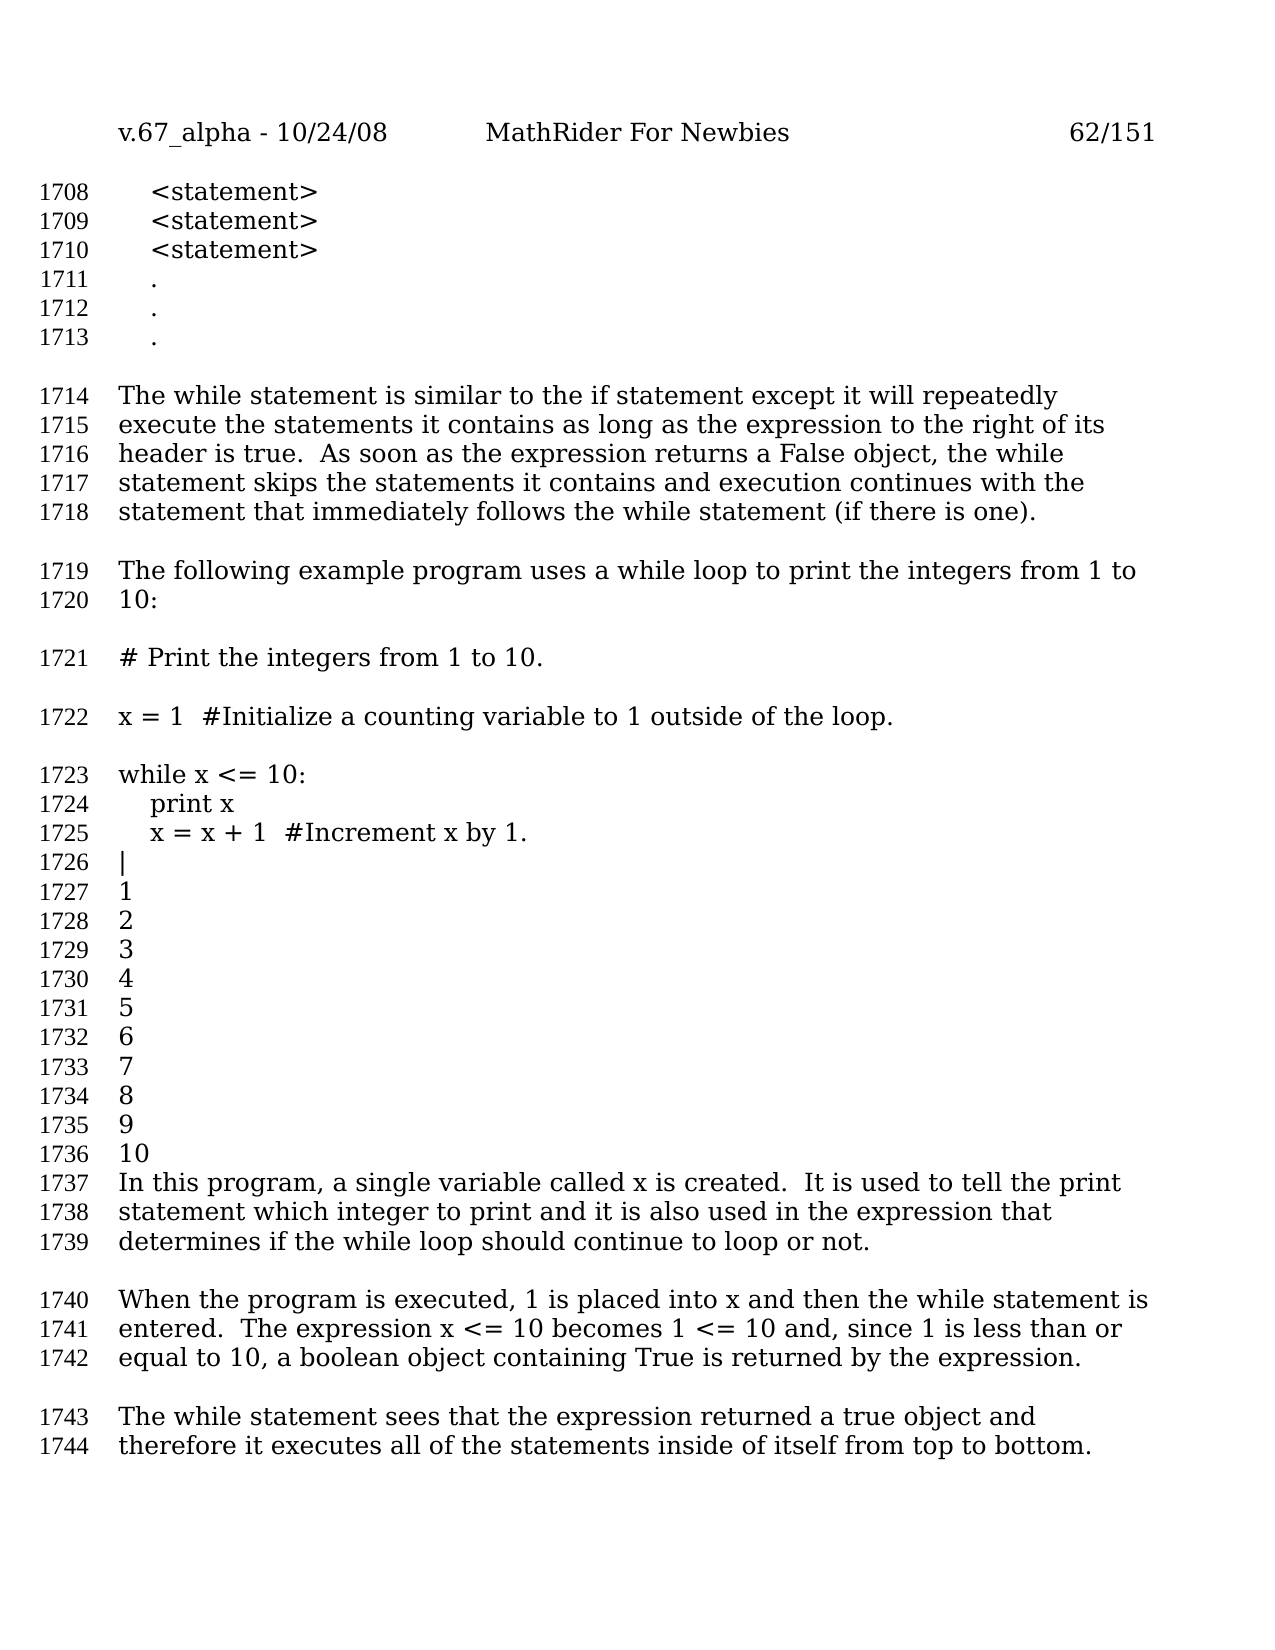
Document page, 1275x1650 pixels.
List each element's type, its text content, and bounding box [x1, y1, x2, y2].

text 8 [118, 1081, 1157, 1110]
text . [118, 323, 1157, 352]
text # Print the integers from 1 to 10. [118, 643, 1157, 673]
text | [118, 848, 1157, 877]
text 9 [118, 1110, 1157, 1139]
text <statement> [118, 206, 1157, 235]
text <statement> [118, 177, 1157, 206]
text When the program is executed, 1 is placed into x and then the while statement is entered. The expression x <= 10 becomes 1 <= 10 and, since 1 is less than or equal to 10, a boolean object containing True is returned by the expression. [118, 1285, 1157, 1373]
text The while statement sees that the expression returned a true object and therefore it executes all of the statements inside of itself from top to bottom. [118, 1402, 1157, 1460]
text 1 [118, 877, 1157, 906]
text . [118, 293, 1157, 323]
text print x [118, 789, 1157, 818]
text The following example program uses a while loop to print the integers from 1 to 10: [118, 556, 1157, 614]
text 5 [118, 993, 1157, 1023]
text x = x + 1 #Increment x by 1. [118, 818, 1157, 848]
text The while statement is similar to the if statement except it will repeatedly execute the statements it contains as long as the expression to the right of its header is true. As soon as the expression returns a False object, the while statement skips the statements it contains and execution continues with the statement that immediately follows the while statement (if there is one). [118, 381, 1157, 527]
text 10 [118, 1139, 1157, 1168]
text 4 [118, 964, 1157, 993]
text while x <= 10: [118, 760, 1157, 789]
text 7 [118, 1052, 1157, 1081]
text <statement> [118, 235, 1157, 264]
text In this program, a single variable called x is created. It is used to tell the print statement which integer to print and it is also used in the expression that determines if the while loop should continue to loop or not. [118, 1168, 1157, 1256]
text 2 [118, 906, 1157, 935]
text 6 [118, 1023, 1157, 1052]
text . [118, 264, 1157, 293]
text x = 1 #Initialize a counting variable to 1 outside of the loop. [118, 702, 1157, 731]
text 3 [118, 935, 1157, 964]
